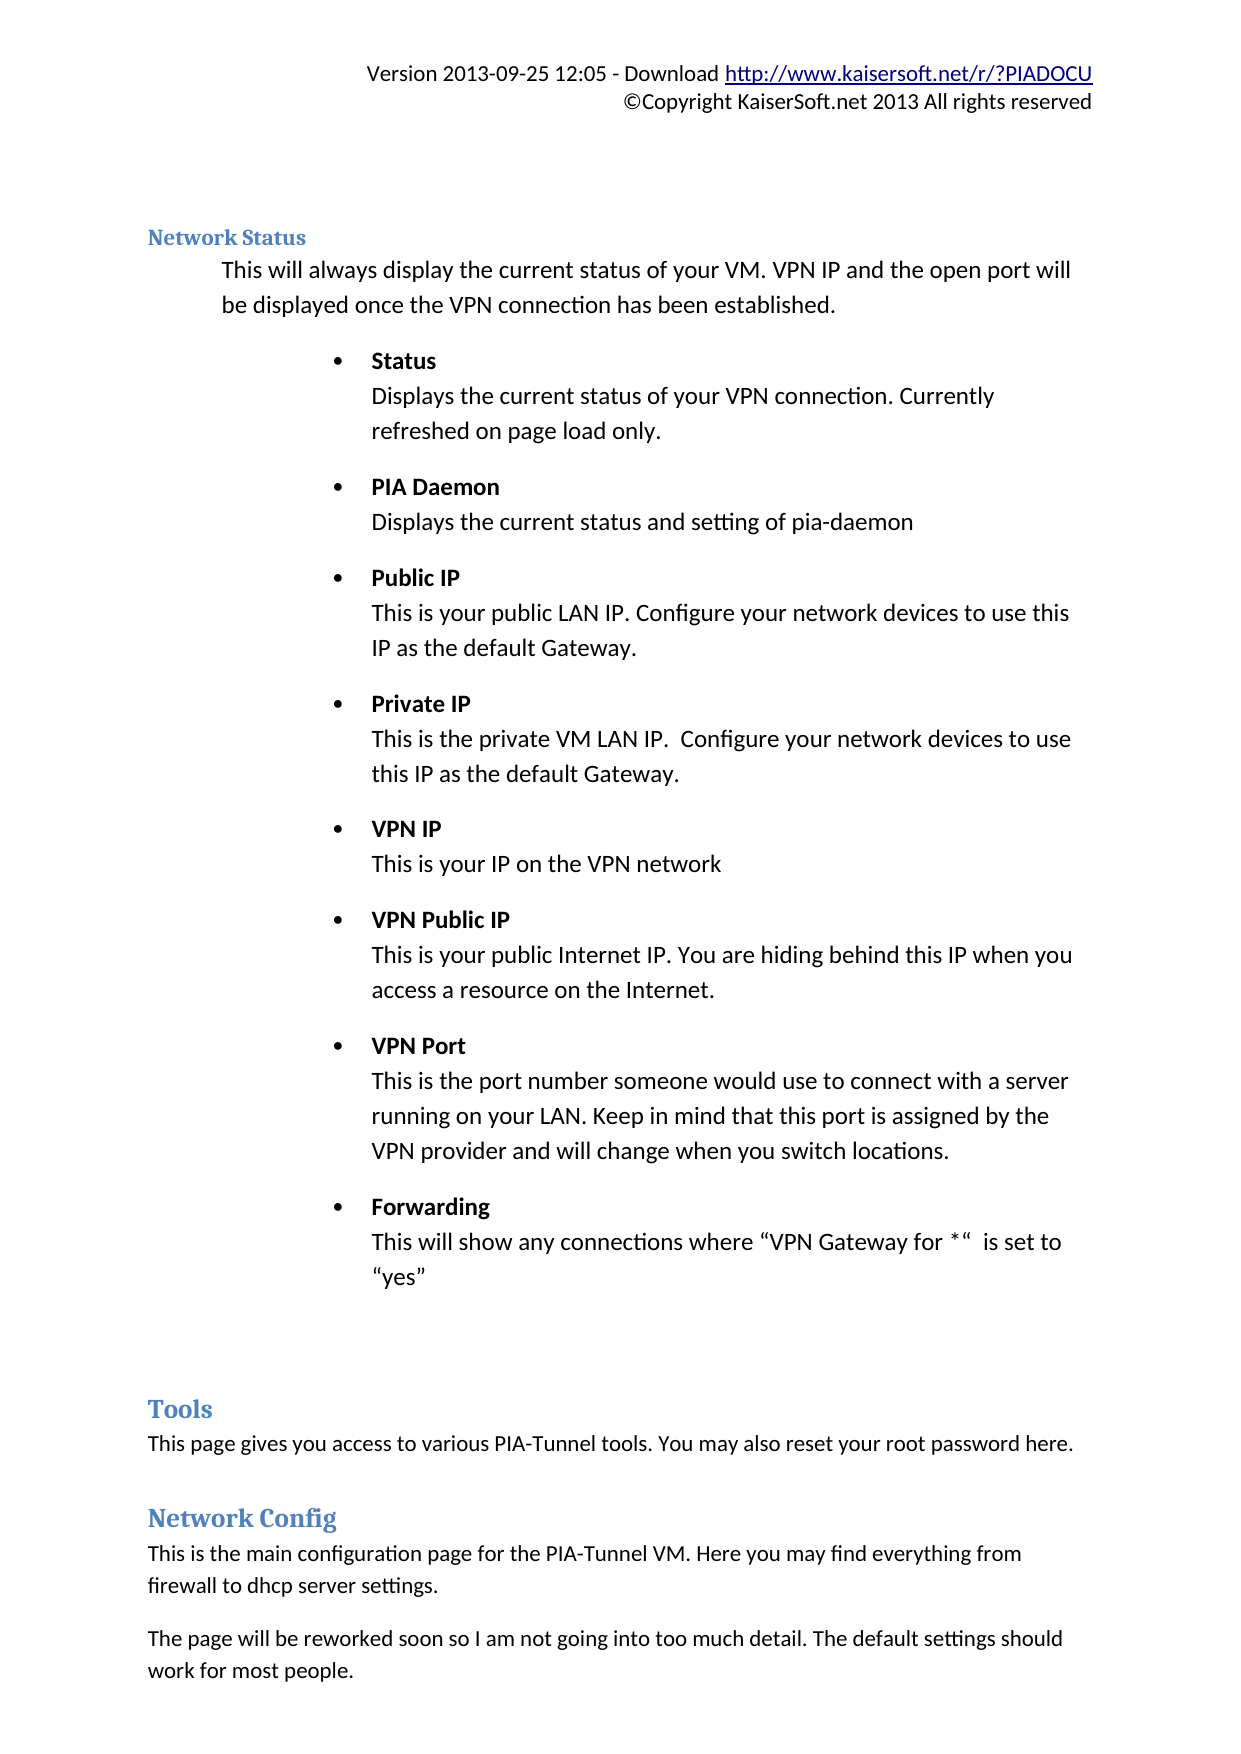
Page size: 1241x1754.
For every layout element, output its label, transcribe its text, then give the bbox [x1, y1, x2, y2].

list PIA Daemon Displays the current status and setting of pia-daemon [334, 471, 1093, 537]
list VPN Port This is the port number someone would use to connect with a server running on your LAN. Keep in mind that this port is assigned by the VPN provider and will change when you switch locations. [334, 1030, 1093, 1166]
text This will always display the current status of your VM. VPN IP and the open port will be displayed once the VPN connection has been established. [221, 254, 1093, 320]
list Forwarding This will show any connections where “VPN Gateway for *“ is set to “yes” [334, 1191, 1093, 1292]
list VPN IP This is your IP on the VPN network [334, 814, 1093, 879]
list Private IP This is the private VM LAN IP. Configure your network devices to use this IP as the default Gateway. [334, 688, 1093, 788]
subtitle Network Status [148, 224, 1093, 251]
subtitle Network Config [148, 1503, 1093, 1534]
subtitle Tools [148, 1394, 1093, 1425]
list VPN Public IP This is your public Internet IP. You are hiding behind this IP when you access a resource on the Internet. [334, 904, 1093, 1005]
text The page will be reworked soon so I am not going into too much detail. The default settings should work for most people. [148, 1624, 1093, 1684]
list Status Displays the current status of your VPN connection. Currently refreshed on page load only. [334, 345, 1093, 446]
text This page gives you access to various PIA-Tunnel tools. You may also reset your root password here. [148, 1429, 1093, 1457]
list Public IP This is your public LAN IP. Configure your network devices to use this IP as the default Gateway. [334, 562, 1093, 662]
text This is the main configuration page for the PIA-Tunnel VM. Here you may find everything from firewall to dhcp server settings. [148, 1539, 1093, 1599]
